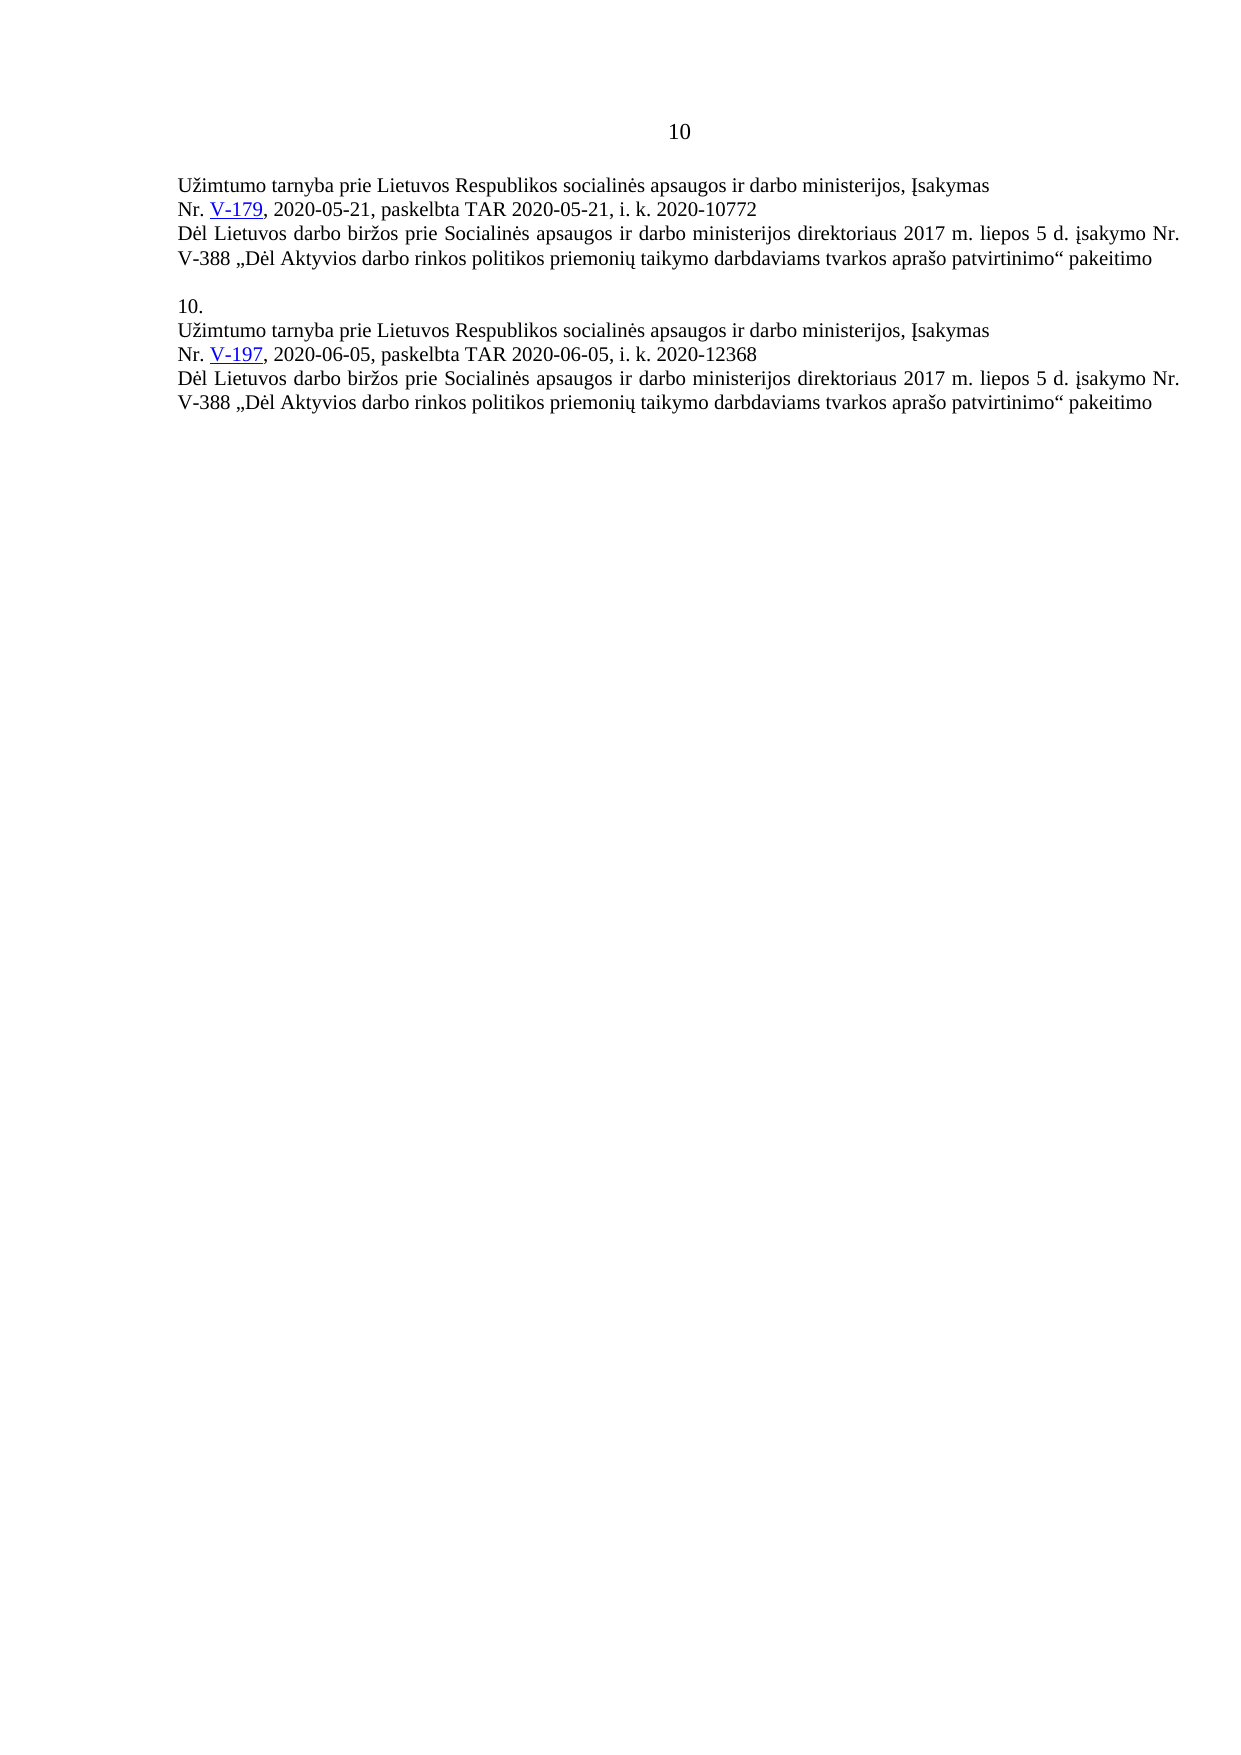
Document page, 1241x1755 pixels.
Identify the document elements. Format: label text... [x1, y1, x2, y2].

text Dėl Lietuvos darbo biržos prie Socialinės apsaugos ir darbo ministerijos direktoriaus 2017 m. liepos 5 d. įsakymo Nr. V-388 „Dėl Aktyvios darbo rinkos politikos priemonių taikymo darbdaviams tvarkos aprašo patvirtinimo“ pakeitimo [177, 366, 1181, 414]
text Užimtumo tarnyba prie Lietuvos Respublikos socialinės apsaugos ir darbo ministerijos, Įsakymas [177, 173, 1181, 197]
text Nr. V-179, 2020-05-21, paskelbta TAR 2020-05-21, i. k. 2020-10772 [177, 197, 1181, 221]
text Dėl Lietuvos darbo biržos prie Socialinės apsaugos ir darbo ministerijos direktoriaus 2017 m. liepos 5 d. įsakymo Nr. V-388 „Dėl Aktyvios darbo rinkos politikos priemonių taikymo darbdaviams tvarkos aprašo patvirtinimo“ pakeitimo [177, 221, 1181, 269]
text 10. [177, 293, 1181, 318]
text Nr. V-197, 2020-06-05, paskelbta TAR 2020-06-05, i. k. 2020-12368 [177, 342, 1181, 366]
text Užimtumo tarnyba prie Lietuvos Respublikos socialinės apsaugos ir darbo ministerijos, Įsakymas [177, 318, 1181, 342]
